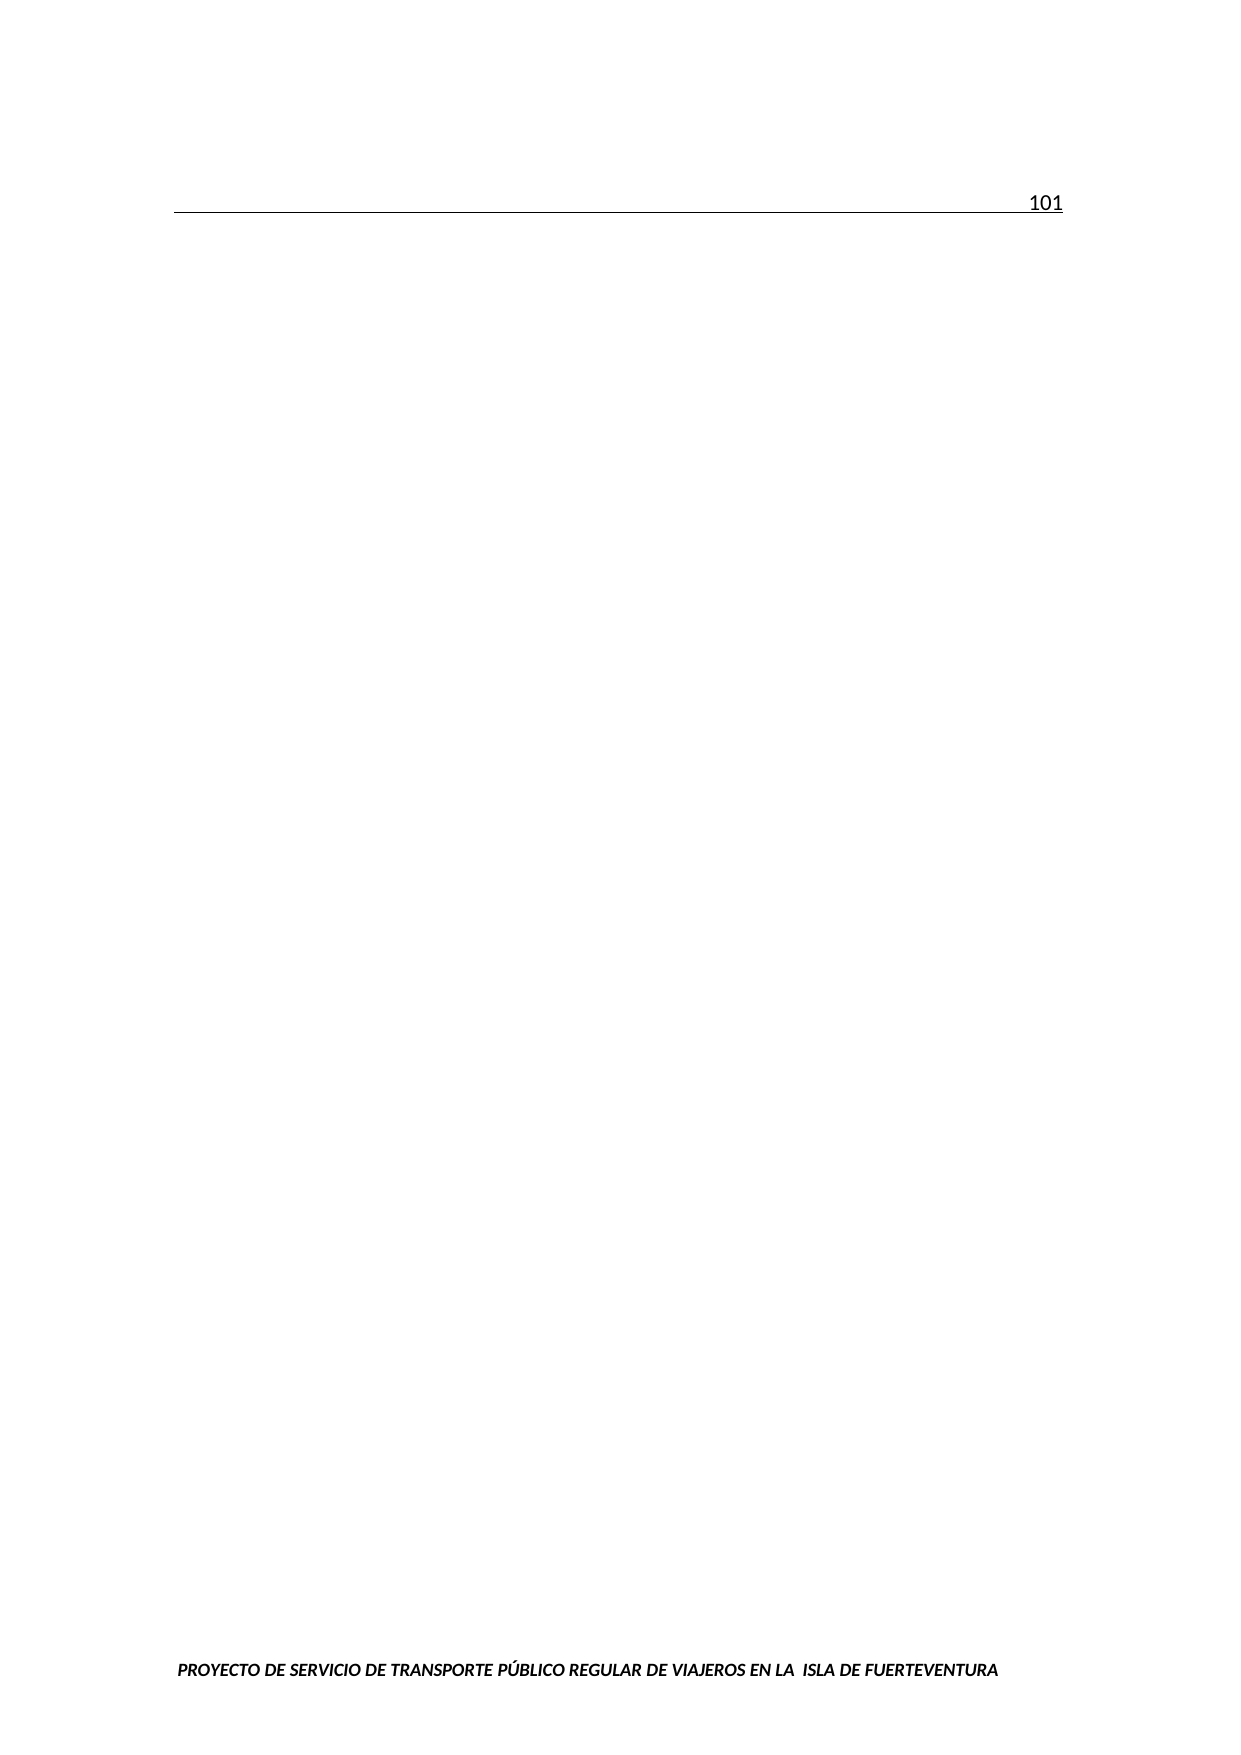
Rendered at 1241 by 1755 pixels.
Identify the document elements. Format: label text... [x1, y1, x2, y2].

text 101 [174, 188, 1076, 216]
